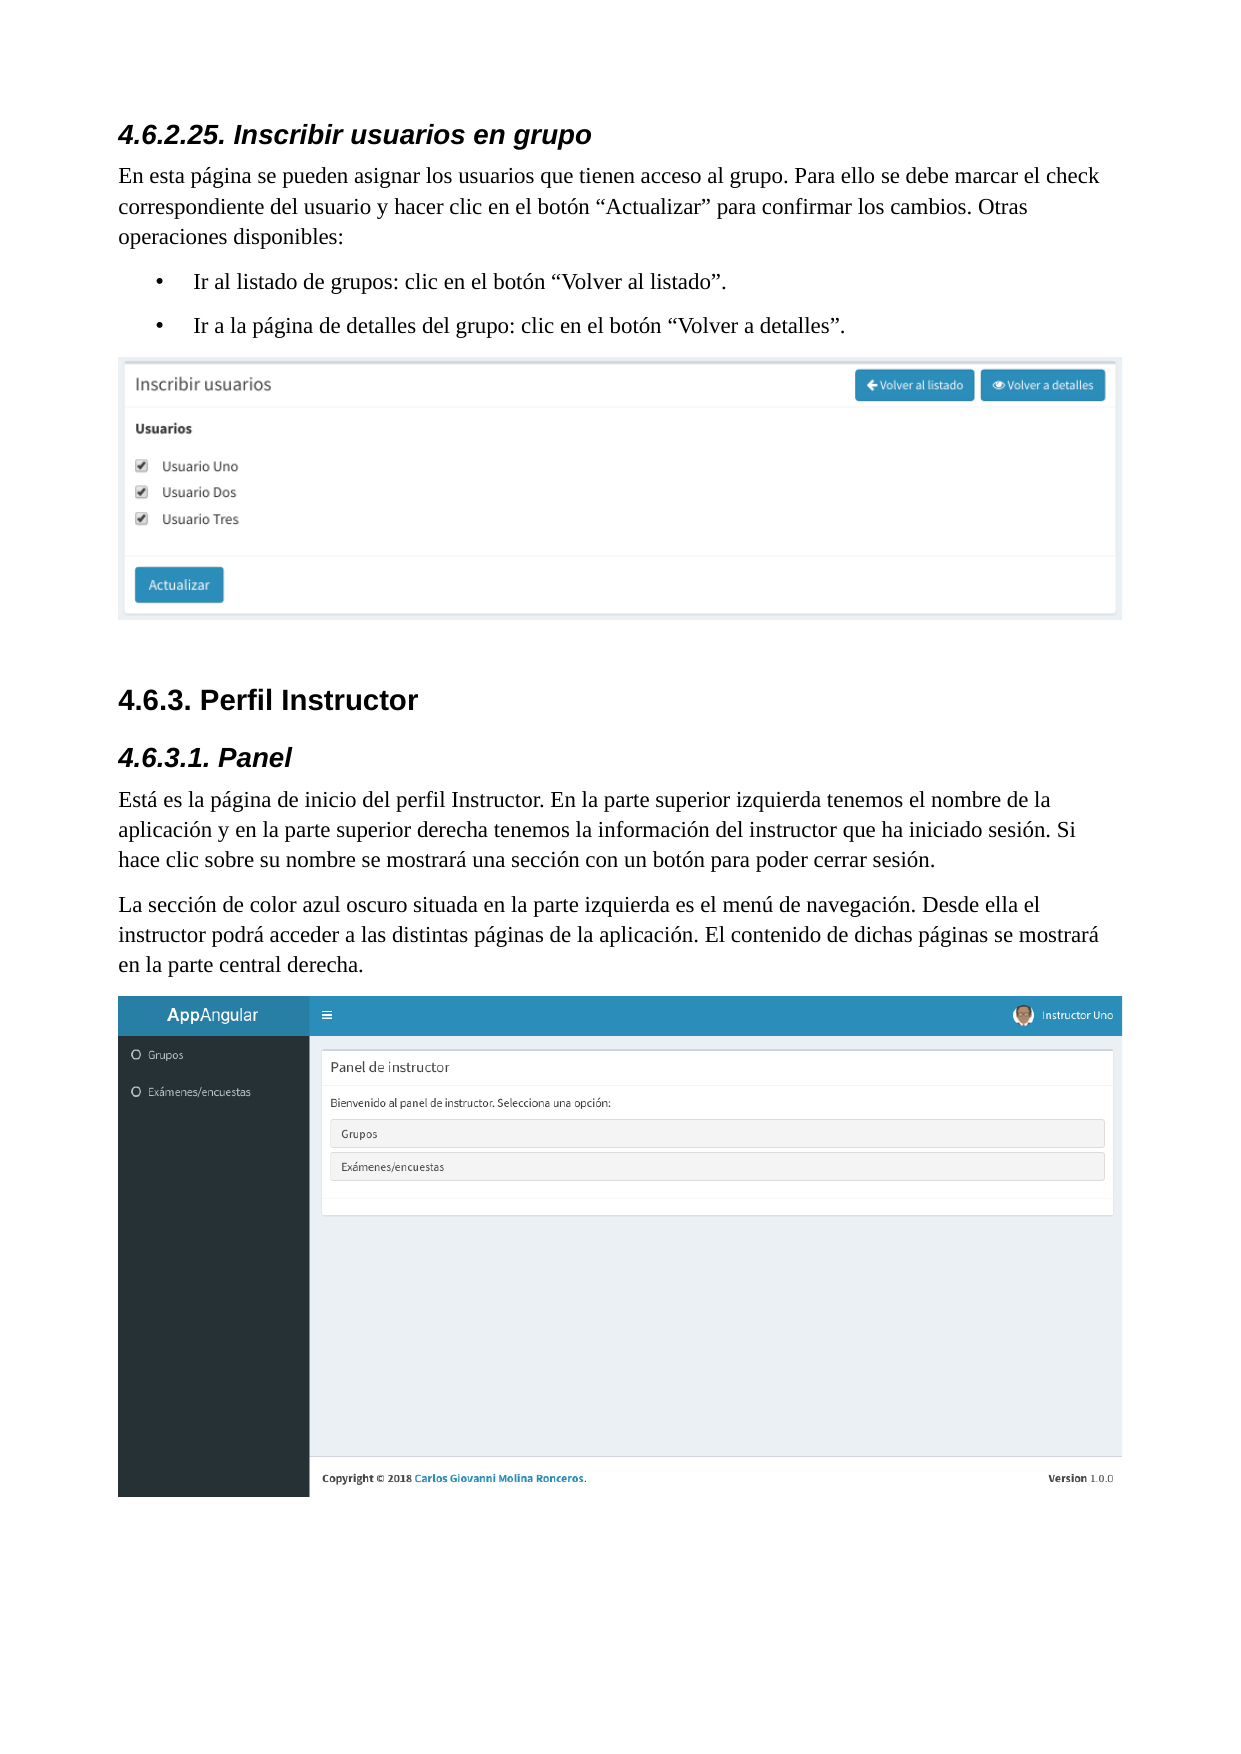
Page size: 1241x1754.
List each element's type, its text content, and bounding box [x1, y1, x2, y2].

text La sección de color azul oscuro situada en la parte izquierda es el menú de navegación. Desde ella el instructor podrá acceder a las distintas páginas de la aplicación. El contenido de dichas páginas se mostrará en la parte central derecha. [118, 891, 1122, 978]
subtitle 4.6.3. Perfil Instructor [118, 683, 1122, 716]
text En esta página se pueden asignar los usuarios que tienen acceso al grupo. Para ello se debe marcar el check correspondiente del usuario y hacer clic en el botón “Actualizar” para confirmar los cambios. Otras operaciones disponibles: [118, 162, 1122, 249]
text Está es la página de inicio del perfil Instructor. En la parte superior izquierda tenemos el nombre de la aplicación y en la parte superior derecha tenemos la información del instructor que ha iniciado sesión. Si hace clic sobre su nombre se mostrará una sección con un botón para poder cerrar sesión. [118, 786, 1122, 873]
picture [118, 996, 1123, 1497]
list Ir al listado de grupos: clic en el botón “Volver al listado”. [156, 268, 1122, 294]
subtitle 4.6.3.1. Panel [118, 741, 1122, 773]
subtitle 4.6.2.25. Inscribir usuarios en grupo [118, 118, 1122, 150]
picture [118, 357, 1123, 620]
list Ir a la página de detalles del grupo: clic en el botón “Volver a detalles”. [156, 312, 1122, 339]
